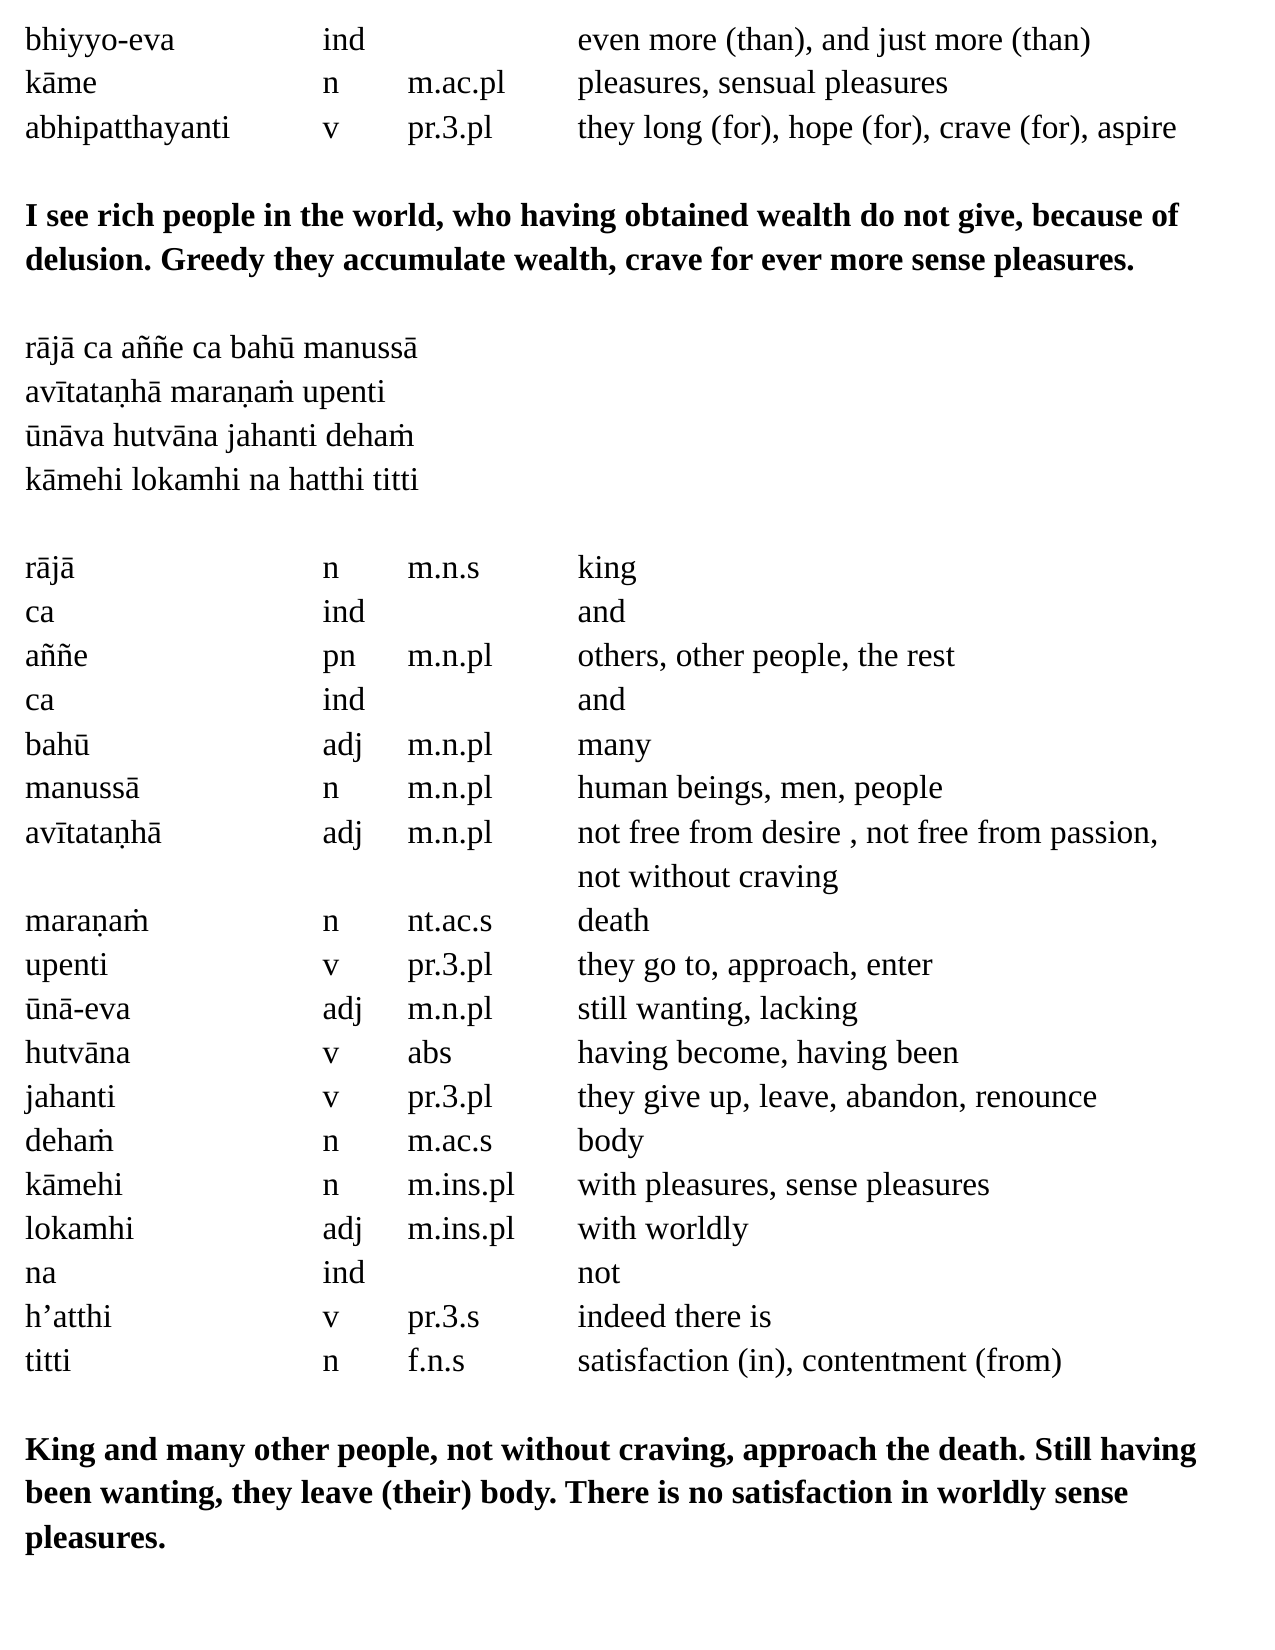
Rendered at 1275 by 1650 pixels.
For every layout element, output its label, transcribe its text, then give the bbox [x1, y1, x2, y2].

text avītataṇhā adj m.n.pl not free from desire , not free from passion, not without craving [25, 812, 1253, 894]
text h’atthi v pr.3.s indeed there is [25, 1297, 1253, 1335]
text rājā ca aññe ca bahū manussā [25, 327, 1253, 366]
text hutvāna v abs having become, having been [25, 1032, 1253, 1071]
text titti n f.n.s satisfaction (in), contentment (from) [25, 1341, 1253, 1379]
text upenti v pr.3.pl they go to, approach, enter [25, 944, 1253, 982]
text kāmehi n m.ins.pl with pleasures, sense pleasures [25, 1164, 1253, 1203]
text bhiyyo-eva ind even more (than), and just more (than) [25, 19, 1253, 57]
text King and many other people, not without craving, approach the death. Still having been wanting, they leave (their) body. There is no satisfaction in worldly sense pleasures. [25, 1429, 1253, 1555]
text bahū adj m.n.pl many [25, 724, 1253, 762]
text dehaṁ n m.ac.s body [25, 1120, 1253, 1159]
text ca ind and [25, 592, 1253, 630]
text ca ind and [25, 680, 1253, 718]
text kāme n m.ac.pl pleasures, sensual pleasures [25, 63, 1253, 101]
text avītataṇhā maraṇaṁ upenti [25, 371, 1253, 409]
text aññe pn m.n.pl others, other people, the rest [25, 636, 1253, 674]
text ūnāva hutvāna jahanti dehaṁ [25, 415, 1253, 454]
text kāmehi lokamhi na hatthi titti [25, 459, 1253, 498]
text lokamhi adj m.ins.pl with worldly [25, 1208, 1253, 1247]
text ūnā-eva adj m.n.pl still wanting, lacking [25, 988, 1253, 1026]
text jahanti v pr.3.pl they give up, leave, abandon, renounce [25, 1076, 1253, 1114]
text rājā n m.n.s king [25, 547, 1253, 586]
text maraṇaṁ n nt.ac.s death [25, 900, 1253, 938]
text I see rich people in the world, who having obtained wealth do not give, because of delusion. Greedy they accumulate wealth, crave for ever more sense pleasures. [25, 195, 1253, 277]
text abhipatthayanti v pr.3.pl they long (for), hope (for), crave (for), aspire [25, 107, 1253, 145]
text manussā n m.n.pl human beings, men, people [25, 768, 1253, 806]
text na ind not [25, 1252, 1253, 1291]
